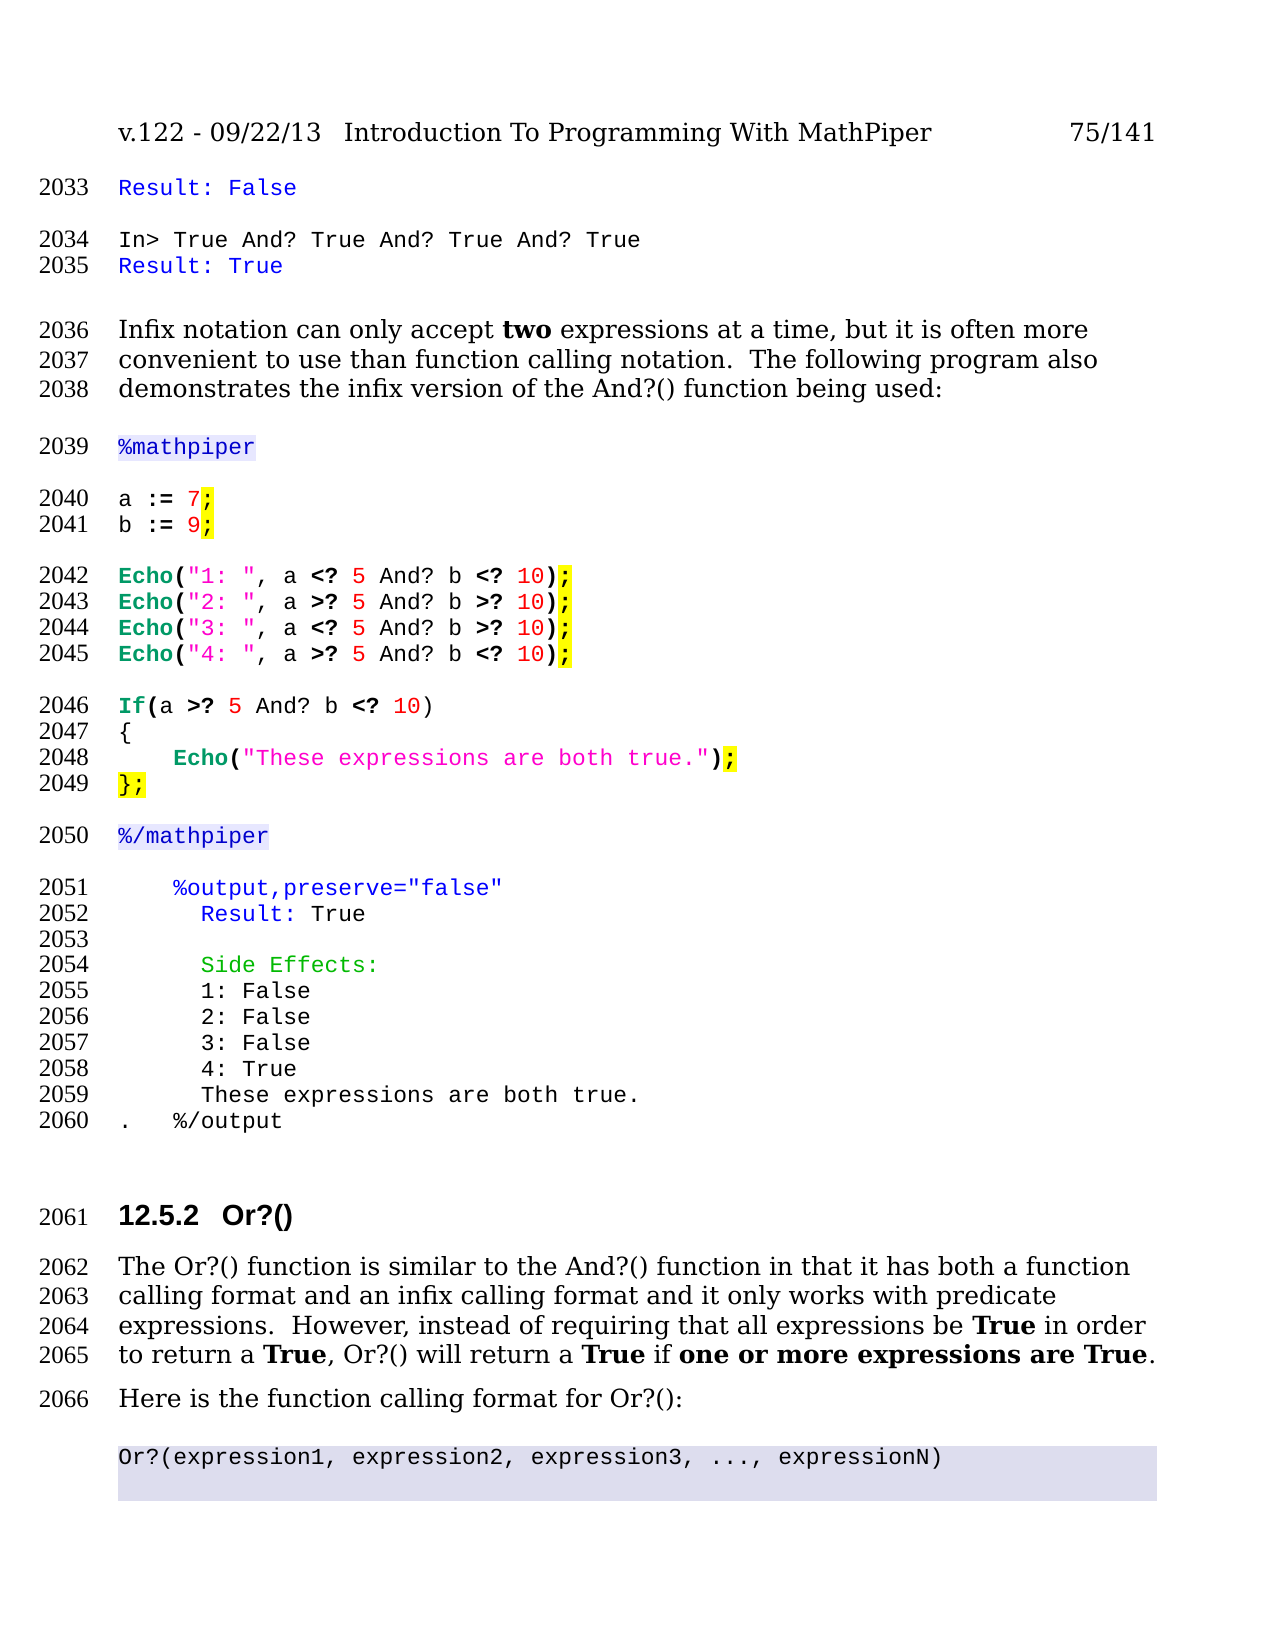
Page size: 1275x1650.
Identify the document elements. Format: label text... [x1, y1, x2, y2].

text 1: False [118, 980, 1157, 1006]
text . %/output [118, 1109, 1157, 1135]
text 4: True [118, 1058, 1157, 1083]
text 2: False [118, 1006, 1157, 1032]
text Echo("These expressions are both true."); [118, 746, 1157, 772]
text Here is the function calling format for Or?(): [118, 1384, 1157, 1414]
text Side Effects: [118, 954, 1157, 980]
text Result: True [118, 254, 1157, 281]
table_header Or?(expression1, expression2, expression3, ..., expressionN) [118, 1446, 1157, 1501]
text 3: False [118, 1032, 1157, 1058]
text b := 9; [118, 513, 1157, 539]
subtitle Or?() [118, 1198, 1157, 1231]
text { [118, 720, 1157, 746]
text The Or?() function is similar to the And?() function in that it has both a function calling format and an infix calling format and it only works with predicate expressions. However, instead of requiring that all expressions be True in order to return a True, Or?() will return a True if one or more expressions are True. [118, 1252, 1157, 1369]
text Infix notation can only accept two expressions at a time, but it is often more convenient to use than function calling notation. The following program also demonstrates the infix version of the And?() function being used: [118, 315, 1157, 403]
text Echo("1: ", a <? 5 And? b <? 10); [118, 565, 1157, 591]
text In> True And? True And? True And? True [118, 229, 1157, 254]
text %mathpiper [118, 435, 1157, 461]
text %output,preserve="false" [118, 876, 1157, 902]
text a := 7; [118, 487, 1157, 513]
text Result: True [118, 902, 1157, 928]
text }; [118, 772, 1157, 798]
text Echo("3: ", a <? 5 And? b >? 10); [118, 617, 1157, 643]
text Result: False [118, 177, 1157, 203]
text %/mathpiper [118, 824, 1157, 850]
text If(a >? 5 And? b <? 10) [118, 694, 1157, 720]
text These expressions are both true. [118, 1083, 1157, 1109]
text Echo("2: ", a >? 5 And? b >? 10); [118, 591, 1157, 617]
text Echo("4: ", a >? 5 And? b <? 10); [118, 643, 1157, 668]
